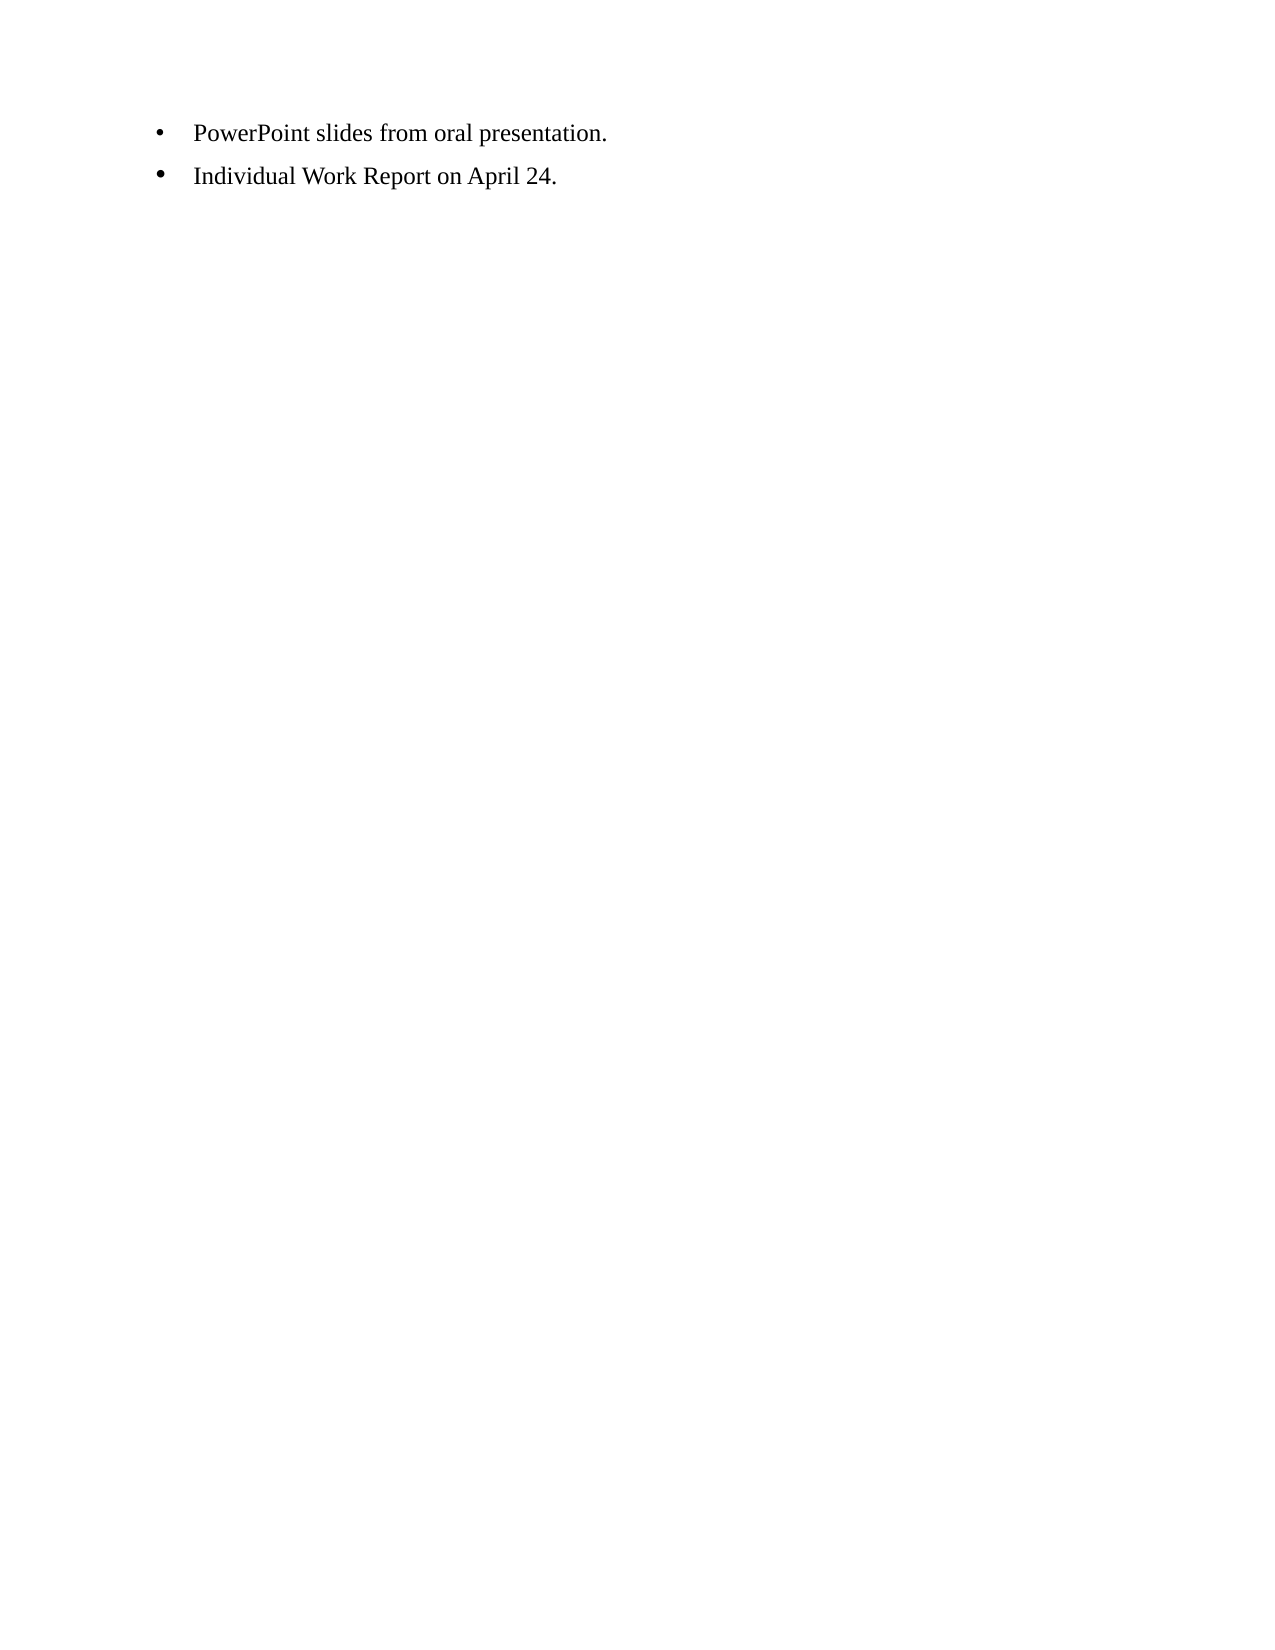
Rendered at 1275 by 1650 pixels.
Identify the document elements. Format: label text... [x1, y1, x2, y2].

list Individual Work Report on April 24. [156, 161, 1157, 191]
list PowerPoint slides from oral presentation. [156, 118, 1157, 147]
